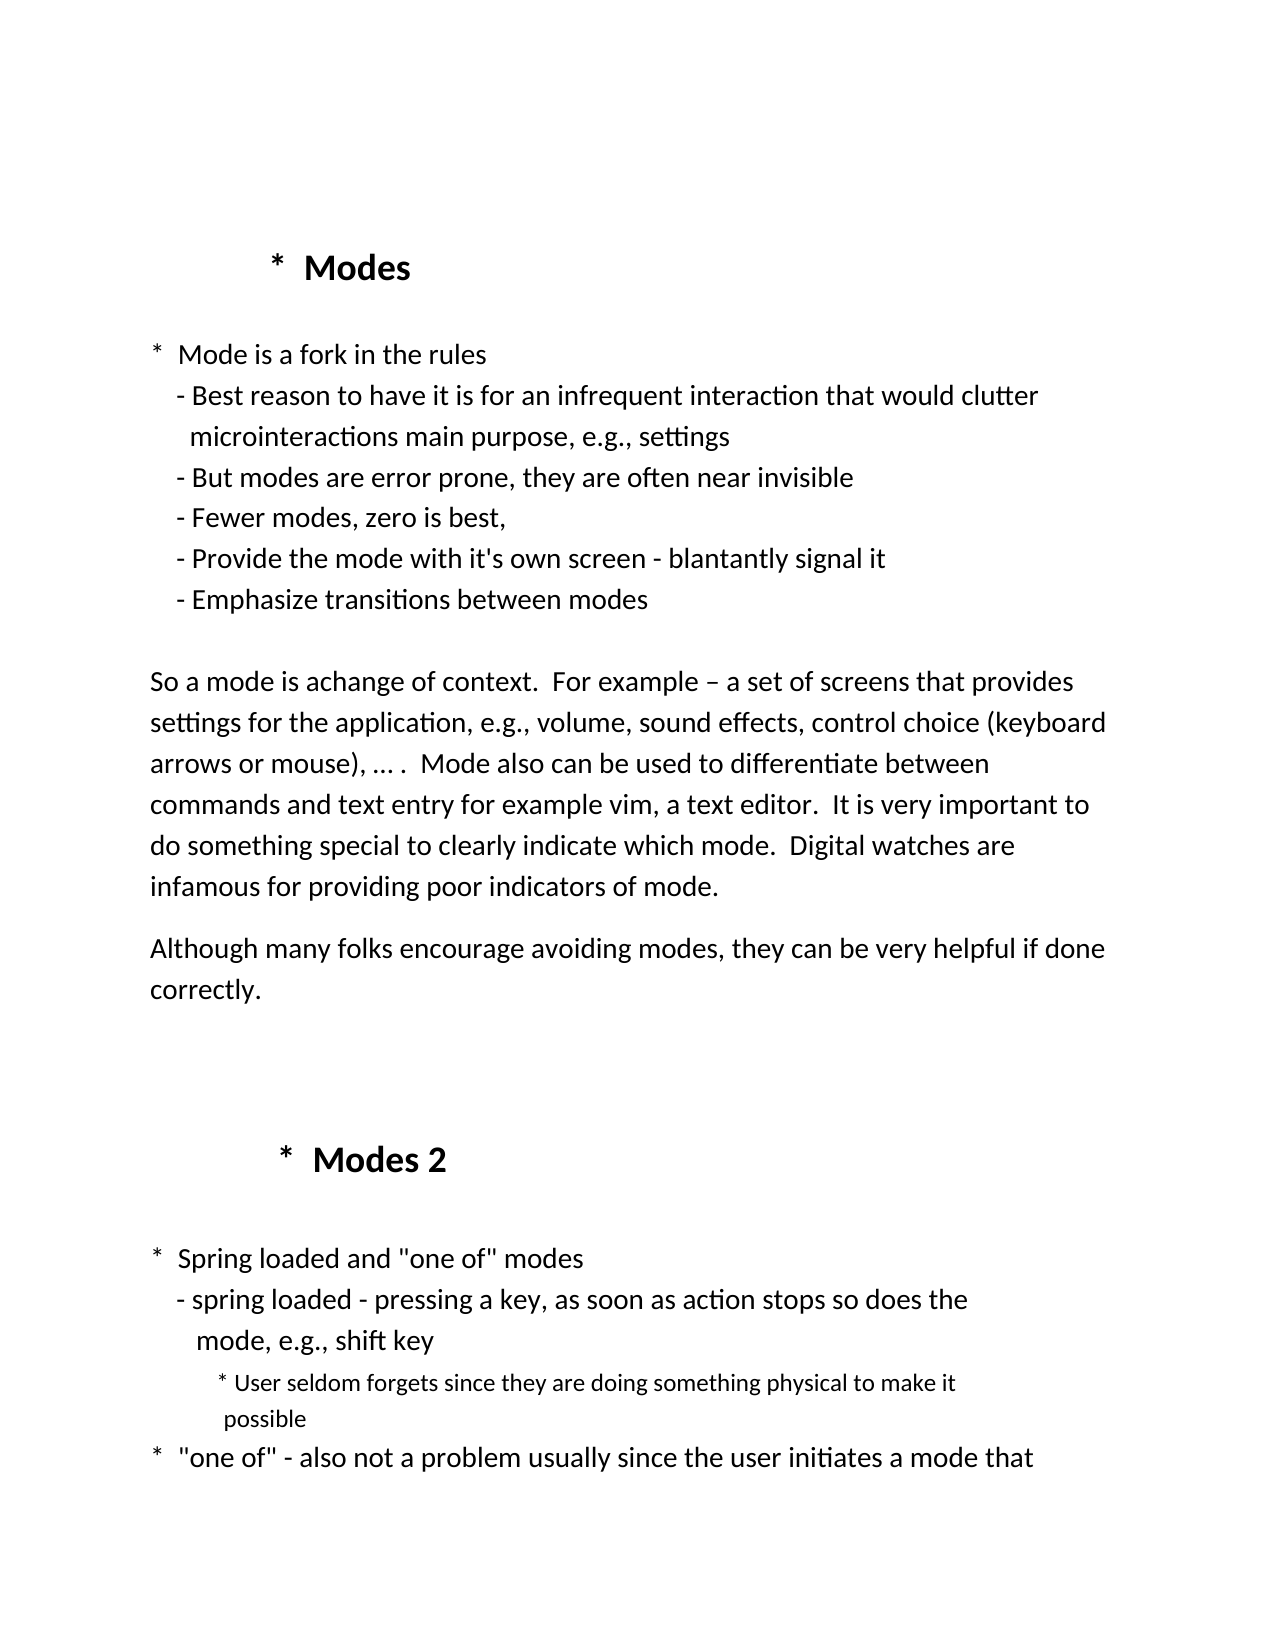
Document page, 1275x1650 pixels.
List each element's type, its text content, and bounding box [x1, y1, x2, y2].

text * Modes * Mode is a fork in the rules - Best reason to have it is for an infrequent interaction that would clutter microinteractions main purpose, e.g., settings - But modes are error prone, they are often near invisible - Fewer modes, zero is best, - Provide the mode with it's own screen - blantantly signal it - Emphasize transitions between modes So a mode is achange of context. For example – a set of screens that provides settings for the application, e.g., volume, sound effects, control choice (keyboard arrows or mouse), … . Mode also can be used to differentiate between commands and text entry for example vim, a text editor. It is very important to do something special to clearly indicate which mode. Digital watches are infamous for providing poor indicators of mode. [150, 244, 1125, 904]
text Although many folks encourage avoiding modes, they can be very helpful if done correctly. * Modes 2 * Spring loaded and "one of" modes - spring loaded - pressing a key, as soon as action stops so does the mode, e.g., shift key * User seldom forgets since they are doing something physical to make it possible * "one of" - also not a problem usually since the user initiates a mode that [150, 930, 1125, 1474]
